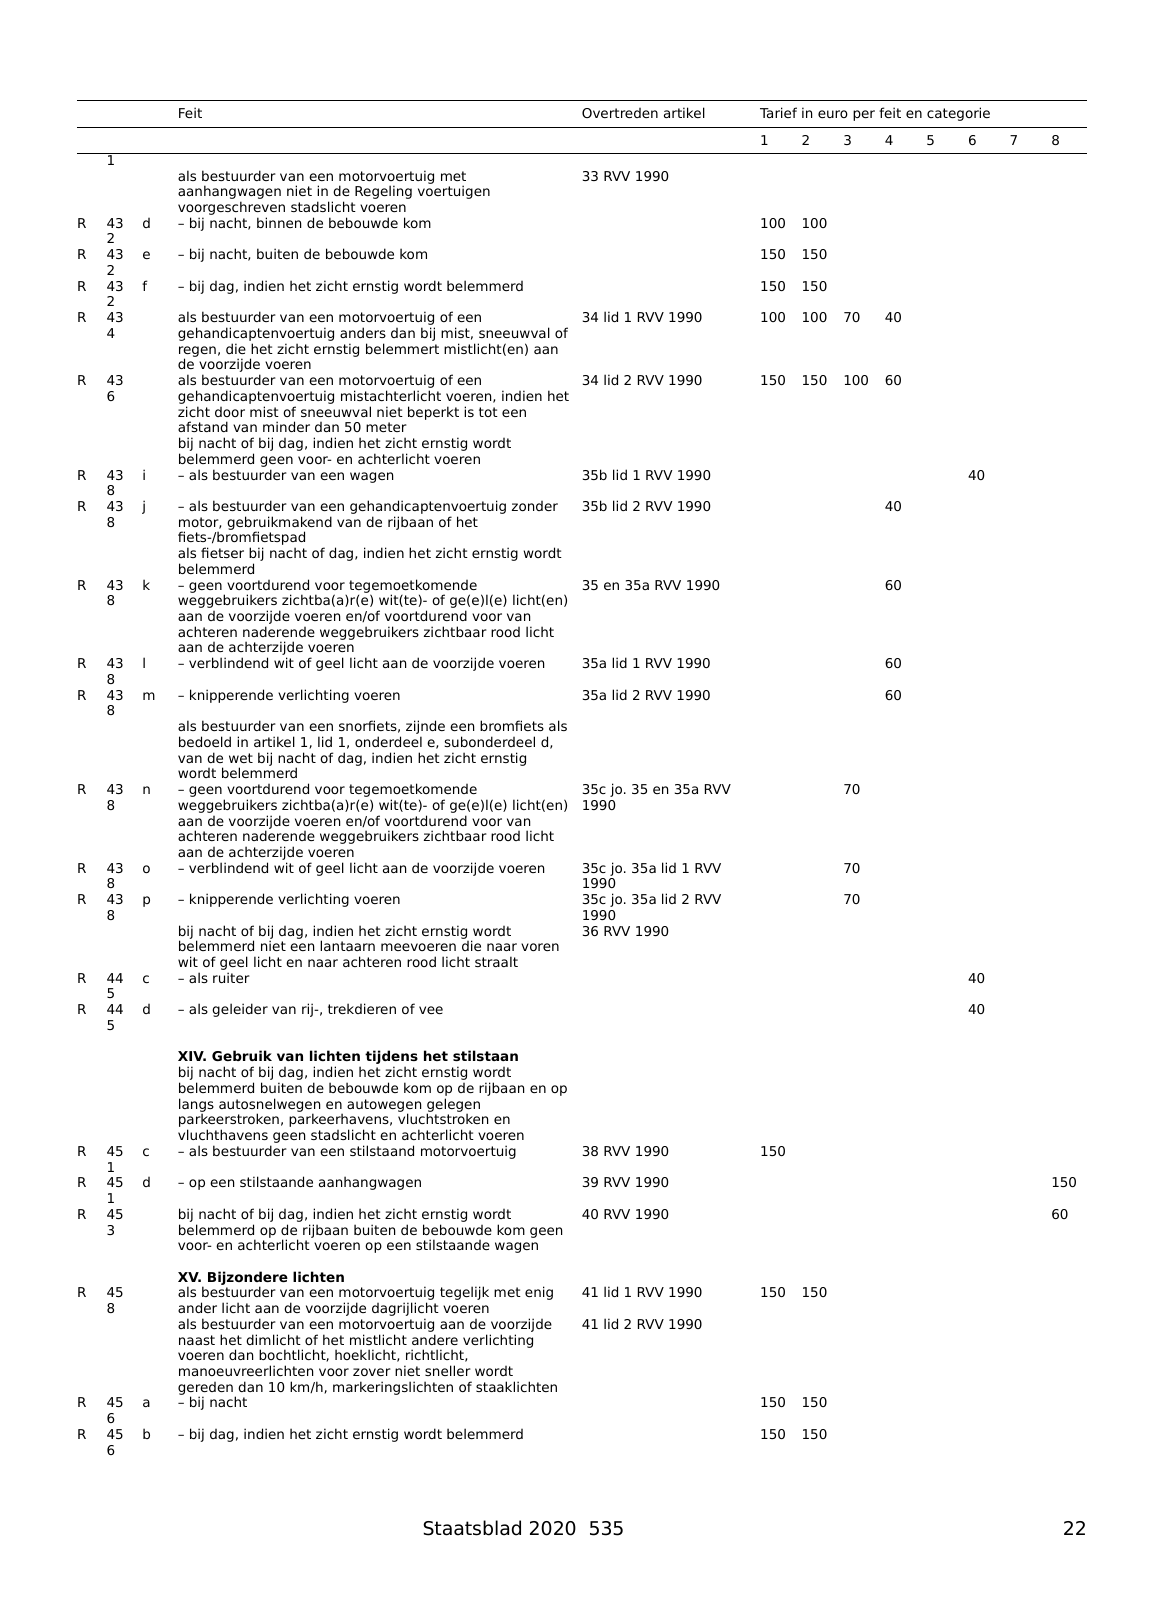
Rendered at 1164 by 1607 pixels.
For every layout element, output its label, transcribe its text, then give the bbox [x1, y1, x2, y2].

table_cell [576, 1254, 754, 1269]
table_cell 150 [796, 1285, 837, 1317]
table_cell [576, 719, 754, 782]
table_cell [576, 546, 754, 577]
table_cell [1045, 154, 1087, 168]
table_cell 436 [101, 373, 136, 436]
table_cell [1045, 782, 1087, 861]
table_cell i [136, 467, 172, 499]
table_cell 150 [796, 1427, 837, 1458]
table_cell 458 [101, 1285, 136, 1317]
table_cell – geen voortdurend voor tegemoetkomende weggebruikers zichtba(a)r(e) wit(te)- of ge(e)l(e) licht(en) aan de voorzijde voeren en/of voortdurend voor van achteren naderende weggebruikers zichtbaar rood licht aan de achterzijde voeren [172, 782, 576, 861]
table_cell 432 [101, 279, 136, 310]
table_cell [837, 1065, 879, 1144]
table_cell [754, 892, 796, 923]
table_cell [1004, 719, 1045, 782]
table_cell [136, 1065, 172, 1144]
table_cell 33 RVV 1990 [576, 169, 754, 216]
table_cell [920, 1317, 962, 1395]
table_cell R [77, 1175, 101, 1207]
table_cell R [77, 971, 101, 1002]
table_cell [101, 1317, 136, 1395]
table_cell [136, 546, 172, 577]
table_cell R [77, 656, 101, 687]
table_cell [962, 1317, 1003, 1395]
table_cell [879, 1395, 920, 1427]
table_cell bij nacht of bij dag, indien het zicht ernstig wordt belemmerd geen voor- en achterlicht voeren [172, 436, 576, 467]
table_cell e [136, 247, 172, 278]
table_cell [1045, 971, 1087, 1002]
table_cell R [77, 578, 101, 656]
table_cell 150 [754, 279, 796, 310]
table_cell 60 [879, 373, 920, 436]
table_cell [576, 1065, 754, 1144]
table_cell [1045, 719, 1087, 782]
table_cell [796, 782, 837, 861]
table_cell [1045, 924, 1087, 971]
table_cell [962, 656, 1003, 687]
table_cell [1004, 1395, 1045, 1427]
table_cell [920, 892, 962, 923]
table_cell 438 [101, 656, 136, 687]
table_cell als fietser bij nacht of dag, indien het zicht ernstig wordt belemmerd [172, 546, 576, 577]
table_cell 1 [101, 154, 136, 168]
table_cell [920, 1175, 962, 1207]
table_cell R [77, 499, 101, 546]
table_cell 100 [837, 373, 879, 436]
table_cell [1004, 782, 1045, 861]
table_cell [1004, 1427, 1045, 1458]
table_cell [1045, 310, 1087, 373]
table_cell [796, 1034, 837, 1049]
table_cell als bestuurder van een motorvoertuig met aanhangwagen niet in de Regeling voertuigen voorgeschreven stadslicht voeren [172, 169, 576, 216]
table_cell [796, 1002, 837, 1033]
table_cell [136, 154, 172, 168]
table_cell [962, 247, 1003, 278]
table_cell [1004, 216, 1045, 247]
table_cell [962, 436, 1003, 467]
table_cell [837, 578, 879, 656]
table_cell [754, 467, 796, 499]
table_cell [920, 499, 962, 546]
table_cell 70 [837, 861, 879, 892]
table_cell m [136, 688, 172, 719]
table_cell 150 [796, 373, 837, 436]
table_cell [136, 128, 172, 153]
table_cell [576, 128, 754, 153]
table_cell [1045, 499, 1087, 546]
table_cell [754, 1270, 796, 1285]
table_cell [136, 1034, 172, 1049]
table_cell [962, 1144, 1003, 1175]
table_cell 35c jo. 35a lid 1 RVV 1990 [576, 861, 754, 892]
table_cell – als bestuurder van een stilstaand motorvoertuig [172, 1144, 576, 1175]
table_cell [920, 656, 962, 687]
table_cell [837, 1049, 879, 1065]
table_cell a [136, 1395, 172, 1427]
table_cell [837, 1175, 879, 1207]
table_cell [172, 1254, 576, 1269]
table_cell [879, 719, 920, 782]
table_cell [754, 924, 796, 971]
table_cell [77, 154, 101, 168]
table_cell 40 RVV 1990 [576, 1207, 754, 1254]
table_cell [962, 373, 1003, 436]
table_cell 150 [754, 1144, 796, 1175]
table_cell 7 [1004, 128, 1045, 153]
table_cell [962, 861, 1003, 892]
table_cell [754, 782, 796, 861]
table_cell 60 [879, 578, 920, 656]
table_cell [1045, 1254, 1087, 1269]
table_cell [837, 154, 879, 168]
table_cell [136, 1285, 172, 1317]
table_cell R [77, 1002, 101, 1033]
table_cell 432 [101, 247, 136, 278]
table_cell 35b lid 2 RVV 1990 [576, 499, 754, 546]
table_cell [1004, 247, 1045, 278]
table_cell j [136, 499, 172, 546]
table_cell 35a lid 2 RVV 1990 [576, 688, 754, 719]
table_cell [796, 1317, 837, 1395]
table_cell 150 [754, 1395, 796, 1427]
table_cell 2 [796, 128, 837, 153]
table_cell [77, 1317, 101, 1395]
table_cell – verblindend wit of geel licht aan de voorzijde voeren [172, 656, 576, 687]
table_cell [879, 1002, 920, 1033]
table_cell [837, 499, 879, 546]
table_cell 35c jo. 35a lid 2 RVV 1990 [576, 892, 754, 923]
table_cell [796, 1254, 837, 1269]
table_cell [1045, 279, 1087, 310]
table_cell – knipperende verlichting voeren [172, 892, 576, 923]
table_cell [879, 1065, 920, 1144]
table_cell [77, 1270, 101, 1285]
table_cell [77, 128, 101, 153]
table_cell [920, 310, 962, 373]
table_cell [879, 1175, 920, 1207]
table_cell 40 [962, 467, 1003, 499]
table_cell [962, 169, 1003, 216]
table_cell [77, 546, 101, 577]
table_cell [837, 1034, 879, 1049]
table_header [136, 101, 172, 127]
table_cell [136, 169, 172, 216]
table_cell 41 lid 1 RVV 1990 [576, 1285, 754, 1317]
table_cell 38 RVV 1990 [576, 1144, 754, 1175]
table_cell [77, 1254, 101, 1269]
table_cell [754, 688, 796, 719]
table_cell [837, 1395, 879, 1427]
table_cell [136, 1270, 172, 1285]
table_cell [837, 1207, 879, 1254]
table_cell [920, 1034, 962, 1049]
table_cell [920, 971, 962, 1002]
table_cell o [136, 861, 172, 892]
table_cell [962, 154, 1003, 168]
table_cell [879, 216, 920, 247]
table_cell [1045, 467, 1087, 499]
table_cell 35 en 35a RVV 1990 [576, 578, 754, 656]
table_cell 60 [879, 688, 920, 719]
table_cell bij nacht of bij dag, indien het zicht ernstig wordt belemmerd op de rijbaan buiten de bebouwde kom geen voor- en achterlicht voeren op een stilstaande wagen [172, 1207, 576, 1254]
table_cell 100 [754, 216, 796, 247]
table_cell [136, 1049, 172, 1065]
table_cell 434 [101, 310, 136, 373]
table_cell [879, 1270, 920, 1285]
table_cell 451 [101, 1175, 136, 1207]
table_cell [796, 688, 837, 719]
table_cell [172, 128, 576, 153]
table_cell R [77, 861, 101, 892]
table_cell 438 [101, 861, 136, 892]
table_cell [1004, 1065, 1045, 1144]
table_cell [77, 719, 101, 782]
table_cell – bij nacht, binnen de bebouwde kom [172, 216, 576, 247]
table_cell – bij dag, indien het zicht ernstig wordt belemmerd [172, 1427, 576, 1458]
table_cell [796, 861, 837, 892]
table_cell [837, 546, 879, 577]
table_cell [920, 861, 962, 892]
table_cell 150 [754, 1427, 796, 1458]
table_cell [962, 1270, 1003, 1285]
table_cell [754, 578, 796, 656]
table_cell [754, 656, 796, 687]
table_cell 4 [879, 128, 920, 153]
table_cell – als bestuurder van een gehandicaptenvoertuig zonder motor, gebruikmakend van de rijbaan of het fiets-/bromfietspad [172, 499, 576, 546]
table_cell [1045, 1049, 1087, 1065]
table_cell [962, 499, 1003, 546]
table_cell [879, 1207, 920, 1254]
table_cell 40 [879, 310, 920, 373]
table_cell [754, 499, 796, 546]
table_cell [1045, 1270, 1087, 1285]
table_header [77, 101, 101, 127]
table_header Overtreden artikel [576, 101, 754, 127]
table_cell [879, 1254, 920, 1269]
table_cell [1004, 1254, 1045, 1269]
table_cell [576, 971, 754, 1002]
table_cell [796, 656, 837, 687]
table_cell [962, 1395, 1003, 1427]
table_cell [136, 1207, 172, 1254]
table_cell [576, 247, 754, 278]
table_cell l [136, 656, 172, 687]
table_cell [796, 169, 837, 216]
table_cell [1004, 1207, 1045, 1254]
table_cell 100 [796, 216, 837, 247]
table_cell bij nacht of bij dag, indien het zicht ernstig wordt belemmerd buiten de bebouwde kom op de rijbaan en op langs autosnelwegen en autowegen gelegen parkeerstroken, parkeerhavens, vluchtstroken en vluchthavens geen stadslicht en achterlicht voeren [172, 1065, 576, 1144]
table_cell 8 [1045, 128, 1087, 153]
table_cell [754, 1317, 796, 1395]
table_header Tarief in euro per feit en categorie [754, 101, 1087, 127]
table_cell [920, 1427, 962, 1458]
table_cell 451 [101, 1144, 136, 1175]
table_cell 41 lid 2 RVV 1990 [576, 1317, 754, 1395]
table_cell [920, 1270, 962, 1285]
table_cell [837, 688, 879, 719]
table_cell [920, 436, 962, 467]
table_cell [879, 924, 920, 971]
table_cell – bij nacht [172, 1395, 576, 1427]
table_cell [1045, 1285, 1087, 1317]
table_cell [920, 1285, 962, 1317]
table_cell 34 lid 1 RVV 1990 [576, 310, 754, 373]
table_cell [837, 1285, 879, 1317]
table_cell [962, 1034, 1003, 1049]
table_cell [754, 1034, 796, 1049]
table_cell 35b lid 1 RVV 1990 [576, 467, 754, 499]
table_cell [837, 436, 879, 467]
table_cell [796, 719, 837, 782]
table_cell R [77, 688, 101, 719]
table_cell [1045, 656, 1087, 687]
table_cell [101, 1049, 136, 1065]
table_cell [796, 892, 837, 923]
table_cell [879, 546, 920, 577]
table_cell 40 [962, 971, 1003, 1002]
table_cell [1045, 436, 1087, 467]
table_cell [136, 1254, 172, 1269]
table_cell [837, 1254, 879, 1269]
table_cell [962, 719, 1003, 782]
table_cell 438 [101, 499, 136, 546]
table_cell [1045, 1002, 1087, 1033]
table_cell [796, 924, 837, 971]
table_cell c [136, 1144, 172, 1175]
table_cell [754, 861, 796, 892]
table_cell [920, 1002, 962, 1033]
table_cell R [77, 1285, 101, 1317]
table_cell [1004, 499, 1045, 546]
table_cell als bestuurder van een motorvoertuig of een gehandicaptenvoertuig anders dan bij mist, sneeuwval of regen, die het zicht ernstig belemmert mistlicht(en) aan de voorzijde voeren [172, 310, 576, 373]
table_cell [754, 719, 796, 782]
table_cell [920, 1049, 962, 1065]
table_cell [962, 1254, 1003, 1269]
table_cell 100 [796, 310, 837, 373]
table_cell als bestuurder van een motorvoertuig of een gehandicaptenvoertuig mistachterlicht voeren, indien het zicht door mist of sneeuwval niet beperkt is tot een afstand van minder dan 50 meter [172, 373, 576, 436]
table_cell [576, 436, 754, 467]
table_cell [796, 436, 837, 467]
table_cell p [136, 892, 172, 923]
table_cell R [77, 216, 101, 247]
table_cell [1045, 688, 1087, 719]
table_cell [1045, 373, 1087, 436]
table_cell [576, 1002, 754, 1033]
table_cell [837, 1144, 879, 1175]
table_cell 6 [962, 128, 1003, 153]
table_cell [172, 154, 576, 168]
table_cell [962, 688, 1003, 719]
table_cell [101, 546, 136, 577]
table_cell – geen voortdurend voor tegemoetkomende weggebruikers zichtba(a)r(e) wit(te)- of ge(e)l(e) licht(en) aan de voorzijde voeren en/of voortdurend voor van achteren naderende weggebruikers zichtbaar rood licht aan de achterzijde voeren [172, 578, 576, 656]
table_cell [796, 154, 837, 168]
table_cell [837, 656, 879, 687]
table_cell – als ruiter [172, 971, 576, 1002]
table_cell [1045, 247, 1087, 278]
table_cell 100 [754, 310, 796, 373]
table_cell [920, 279, 962, 310]
table_cell [962, 216, 1003, 247]
table_cell – bij nacht, buiten de bebouwde kom [172, 247, 576, 278]
table_cell [1004, 373, 1045, 436]
table_cell R [77, 1427, 101, 1458]
table_cell [879, 1144, 920, 1175]
table_cell R [77, 1395, 101, 1427]
table_cell 150 [754, 1285, 796, 1317]
table_cell [1045, 1144, 1087, 1175]
table_cell [796, 1270, 837, 1285]
table_cell [837, 1317, 879, 1395]
table_cell [796, 1144, 837, 1175]
table_cell [754, 1002, 796, 1033]
table_cell 150 [796, 1395, 837, 1427]
table_cell [920, 1395, 962, 1427]
table_cell [1004, 892, 1045, 923]
table_cell [576, 154, 754, 168]
table_cell [1004, 1270, 1045, 1285]
table_cell [101, 1270, 136, 1285]
table_cell 3 [837, 128, 879, 153]
table_cell [962, 310, 1003, 373]
table_cell [796, 546, 837, 577]
table_cell 70 [837, 310, 879, 373]
table_cell [1004, 154, 1045, 168]
table_cell 40 [962, 1002, 1003, 1033]
table_cell [962, 892, 1003, 923]
table_cell [77, 1065, 101, 1144]
table_cell R [77, 467, 101, 499]
table_cell [962, 924, 1003, 971]
table_cell – op een stilstaande aanhangwagen [172, 1175, 576, 1207]
table_header Feit [172, 101, 576, 127]
table_cell [754, 436, 796, 467]
table_cell [796, 971, 837, 1002]
table_cell XIV. Gebruik van lichten tijdens het stilstaan [172, 1049, 576, 1065]
table_cell [920, 373, 962, 436]
table_cell d [136, 1002, 172, 1033]
table_cell [1004, 1002, 1045, 1033]
table_cell [879, 1317, 920, 1395]
table_cell [136, 1317, 172, 1395]
table_cell 39 RVV 1990 [576, 1175, 754, 1207]
table_cell [962, 546, 1003, 577]
table_cell [837, 467, 879, 499]
table_cell [1004, 279, 1045, 310]
table_cell [77, 436, 101, 467]
table_cell [879, 169, 920, 216]
table_cell [1045, 1427, 1087, 1458]
table_cell b [136, 1427, 172, 1458]
table_cell [920, 1144, 962, 1175]
table_cell 5 [920, 128, 962, 153]
table_cell [77, 169, 101, 216]
table_cell 34 lid 2 RVV 1990 [576, 373, 754, 436]
table_cell [962, 279, 1003, 310]
table_cell [1045, 892, 1087, 923]
table_cell R [77, 279, 101, 310]
table_cell 150 [796, 247, 837, 278]
table_cell 453 [101, 1207, 136, 1254]
table_cell [879, 1034, 920, 1049]
table_cell [837, 1427, 879, 1458]
table_cell – als bestuurder van een wagen [172, 467, 576, 499]
table_cell [1045, 1395, 1087, 1427]
table_cell R [77, 782, 101, 861]
table_cell 35c jo. 35 en 35a RVV 1990 [576, 782, 754, 861]
table_cell [920, 169, 962, 216]
table_cell [920, 247, 962, 278]
table_cell [920, 546, 962, 577]
table_header [101, 101, 136, 127]
table_cell [879, 861, 920, 892]
table_cell [101, 1034, 136, 1049]
table_cell 70 [837, 782, 879, 861]
table_cell [1004, 688, 1045, 719]
table_cell [1045, 1034, 1087, 1049]
table_cell [1004, 924, 1045, 971]
table_cell [172, 1034, 576, 1049]
table_cell bij nacht of bij dag, indien het zicht ernstig wordt belemmerd niet een lantaarn meevoeren die naar voren wit of geel licht en naar achteren rood licht straalt [172, 924, 576, 971]
table_cell [962, 1175, 1003, 1207]
table_cell [962, 578, 1003, 656]
table_cell [879, 436, 920, 467]
table_cell d [136, 1175, 172, 1207]
table_cell 438 [101, 688, 136, 719]
table_cell [136, 436, 172, 467]
table_cell 40 [879, 499, 920, 546]
table_cell [920, 1207, 962, 1254]
table_cell [879, 1427, 920, 1458]
table_cell [796, 499, 837, 546]
table_cell [920, 719, 962, 782]
table_cell R [77, 892, 101, 923]
table_cell [920, 1065, 962, 1144]
table_cell [77, 1049, 101, 1065]
table_cell [879, 971, 920, 1002]
table_cell [962, 1049, 1003, 1065]
table_cell [101, 1065, 136, 1144]
table_cell [837, 216, 879, 247]
table_cell [136, 373, 172, 436]
table_cell [837, 1002, 879, 1033]
table_cell [837, 169, 879, 216]
table_cell [576, 1270, 754, 1285]
table_cell 150 [754, 247, 796, 278]
table_cell c [136, 971, 172, 1002]
table_cell 150 [796, 279, 837, 310]
table_cell [136, 310, 172, 373]
table_cell als bestuurder van een motorvoertuig aan de voorzijde naast het dimlicht of het mistlicht andere verlichting voeren dan bochtlicht, hoeklicht, richtlicht, manoeuvreerlichten voor zover niet sneller wordt gereden dan 10 km/h, markeringslichten of staaklichten [172, 1317, 576, 1395]
table_cell 36 RVV 1990 [576, 924, 754, 971]
table_cell [576, 216, 754, 247]
table_cell [1045, 546, 1087, 577]
table_cell [576, 1049, 754, 1065]
table_cell R [77, 310, 101, 373]
table_cell [837, 279, 879, 310]
table_cell [77, 924, 101, 971]
table_cell [920, 154, 962, 168]
table_cell [837, 971, 879, 1002]
table_cell [962, 782, 1003, 861]
table_cell n [136, 782, 172, 861]
table_cell R [77, 373, 101, 436]
table_cell 60 [1045, 1207, 1087, 1254]
table_cell [1004, 467, 1045, 499]
table_cell [101, 719, 136, 782]
table_cell [837, 247, 879, 278]
table_cell [1045, 1065, 1087, 1144]
table_cell 456 [101, 1427, 136, 1458]
table_cell 60 [879, 656, 920, 687]
table_cell [879, 154, 920, 168]
table_cell – verblindend wit of geel licht aan de voorzijde voeren [172, 861, 576, 892]
table_cell [962, 1285, 1003, 1317]
table_cell [879, 1285, 920, 1317]
table_cell – knipperende verlichting voeren [172, 688, 576, 719]
table_cell [920, 1254, 962, 1269]
table_cell [754, 169, 796, 216]
table_cell [1045, 578, 1087, 656]
table_cell [101, 924, 136, 971]
table_cell 150 [754, 373, 796, 436]
table_cell 35a lid 1 RVV 1990 [576, 656, 754, 687]
table_cell 445 [101, 1002, 136, 1033]
table_cell [1004, 436, 1045, 467]
table_cell [1004, 578, 1045, 656]
table_cell – als geleider van rij-, trekdieren of vee [172, 1002, 576, 1033]
table_cell [136, 719, 172, 782]
table_cell k [136, 578, 172, 656]
table_cell 70 [837, 892, 879, 923]
table_cell 432 [101, 216, 136, 247]
table_cell 150 [1045, 1175, 1087, 1207]
table_cell [754, 546, 796, 577]
table_cell 456 [101, 1395, 136, 1427]
table_cell 438 [101, 892, 136, 923]
table_cell [1045, 1317, 1087, 1395]
table_cell 438 [101, 467, 136, 499]
table_cell [576, 1395, 754, 1427]
table_cell [754, 971, 796, 1002]
table_cell [754, 1065, 796, 1144]
table_cell [837, 719, 879, 782]
table_cell [77, 1034, 101, 1049]
table_cell 445 [101, 971, 136, 1002]
table_cell – bij dag, indien het zicht ernstig wordt belemmerd [172, 279, 576, 310]
table_cell [796, 1065, 837, 1144]
table_cell [1045, 861, 1087, 892]
table_cell [837, 924, 879, 971]
table_cell [754, 1049, 796, 1065]
table_cell d [136, 216, 172, 247]
table_cell [962, 1065, 1003, 1144]
table_cell R [77, 1144, 101, 1175]
table_cell 1 [754, 128, 796, 153]
table_cell [101, 436, 136, 467]
table_cell [754, 1207, 796, 1254]
table_cell [1004, 310, 1045, 373]
table_cell [1045, 216, 1087, 247]
table_cell [754, 154, 796, 168]
table_cell R [77, 247, 101, 278]
table_cell [576, 1034, 754, 1049]
table_cell [879, 247, 920, 278]
table_cell [879, 892, 920, 923]
table_cell [1004, 1049, 1045, 1065]
table_cell [962, 1207, 1003, 1254]
table_cell [962, 1427, 1003, 1458]
table_cell [920, 924, 962, 971]
table_cell [754, 1254, 796, 1269]
table_cell [1004, 546, 1045, 577]
table_cell als bestuurder van een snorfiets, zijnde een bromfiets als bedoeld in artikel 1, lid 1, onderdeel e, subonderdeel d, van de wet bij nacht of dag, indien het zicht ernstig wordt belemmerd [172, 719, 576, 782]
table_cell [796, 1175, 837, 1207]
table_cell als bestuurder van een motorvoertuig tegelijk met enig ander licht aan de voorzijde dagrijlicht voeren [172, 1285, 576, 1317]
table_cell [1004, 1144, 1045, 1175]
table_cell [101, 169, 136, 216]
table_cell [837, 1270, 879, 1285]
table_cell [101, 1254, 136, 1269]
table_cell f [136, 279, 172, 310]
table_cell [576, 279, 754, 310]
table_cell [879, 279, 920, 310]
table_cell [879, 782, 920, 861]
table_cell [576, 1427, 754, 1458]
table_cell 438 [101, 578, 136, 656]
table_cell [920, 688, 962, 719]
table_cell [1004, 169, 1045, 216]
table_cell [796, 1207, 837, 1254]
table_cell 438 [101, 782, 136, 861]
table_cell [136, 924, 172, 971]
table_cell [796, 578, 837, 656]
table_cell [879, 467, 920, 499]
table_cell [796, 1049, 837, 1065]
table_cell [796, 467, 837, 499]
table_cell [1045, 169, 1087, 216]
table_cell R [77, 1207, 101, 1254]
table_cell [1004, 1034, 1045, 1049]
table_cell [1004, 971, 1045, 1002]
table_cell [754, 1175, 796, 1207]
table_cell [1004, 1285, 1045, 1317]
table_cell XV. Bijzondere lichten [172, 1270, 576, 1285]
table_cell [1004, 861, 1045, 892]
table_cell [101, 128, 136, 153]
table_cell [920, 578, 962, 656]
table_cell [1004, 656, 1045, 687]
table_cell [1004, 1175, 1045, 1207]
table_cell [920, 467, 962, 499]
table_cell [879, 1049, 920, 1065]
table_cell [920, 216, 962, 247]
table_cell [920, 782, 962, 861]
table_cell [1004, 1317, 1045, 1395]
